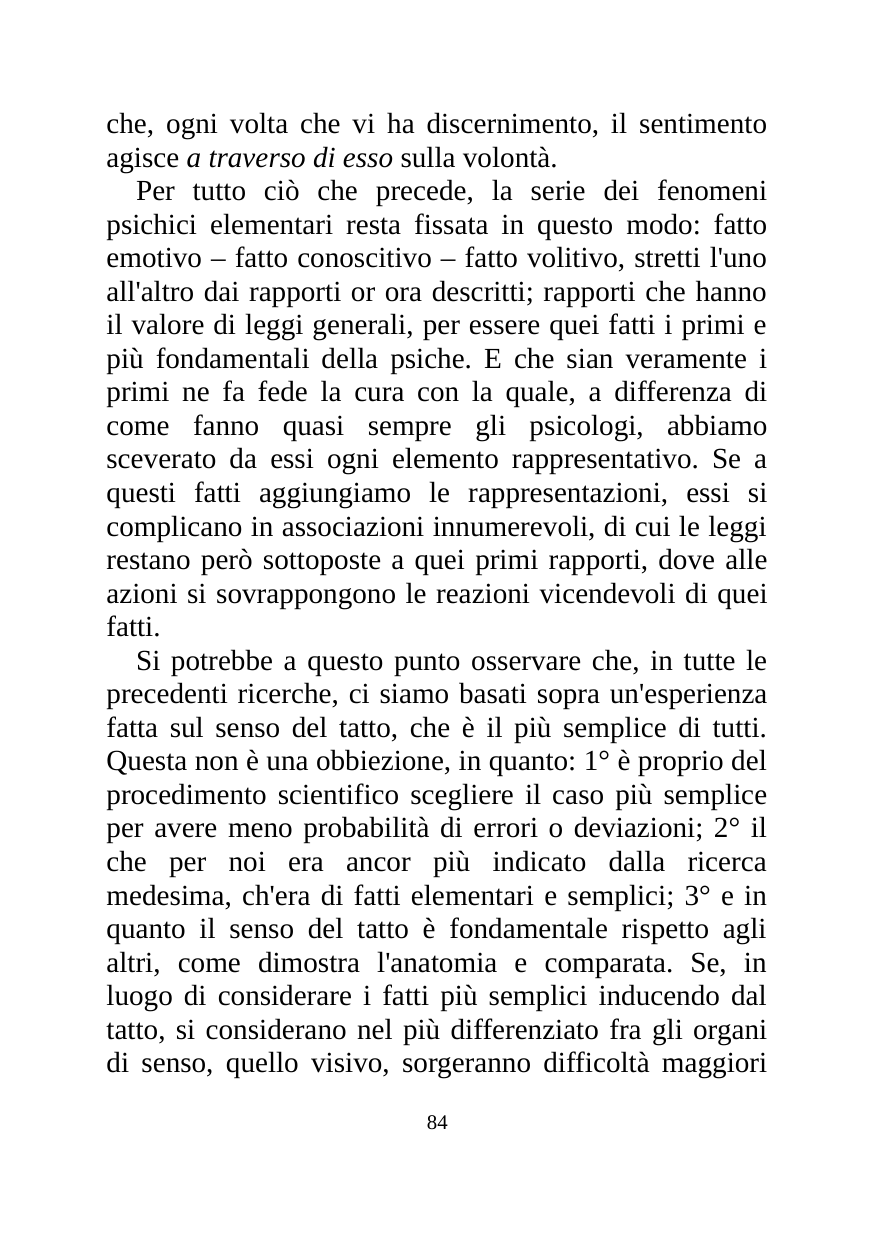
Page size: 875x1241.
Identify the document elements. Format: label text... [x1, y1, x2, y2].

text Si potrebbe a questo punto osservare che, in tutte le precedenti ricerche, ci siamo basati sopra un'esperienza fatta sul senso del tatto, che è il più semplice di tutti. Questa non è una obbiezione, in quanto: 1° è proprio del procedimento scientifico scegliere il caso più semplice per avere meno probabilità di errori o deviazioni; 2° il che per noi era ancor più indicato dalla ricerca medesima, ch'era di fatti elementari e semplici; 3° e in quanto il senso del tatto è fondamentale rispetto agli altri, come dimostra l'anatomia e comparata. Se, in luogo di considerare i fatti più semplici inducendo dal tatto, si considerano nel più differenziato fra gli organi di senso, quello visivo, sorgeranno difficoltà maggiori [106, 643, 768, 1079]
text che, ogni volta che vi ha discernimento, il sentimento agisce a traverso di esso sulla volontà. [106, 106, 768, 173]
text Per tutto ciò che precede, la serie dei fenomeni psichici elementari resta fissata in questo modo: fatto emotivo – fatto conoscitivo – fatto volitivo, stretti l'uno all'altro dai rapporti or ora descritti; rapporti che hanno il valore di leggi generali, per essere quei fatti i primi e più fondamentali della psiche. E che sian veramente i primi ne fa fede la cura con la quale, a differenza di come fanno quasi sempre gli psicologi, abbiamo sceverato da essi ogni elemento rappresentativo. Se a questi fatti aggiungiamo le rappresentazioni, essi si complicano in associazioni innumerevoli, di cui le leggi restano però sottoposte a quei primi rapporti, dove alle azioni si sovrappongono le reazioni vicendevoli di quei fatti. [106, 173, 768, 643]
